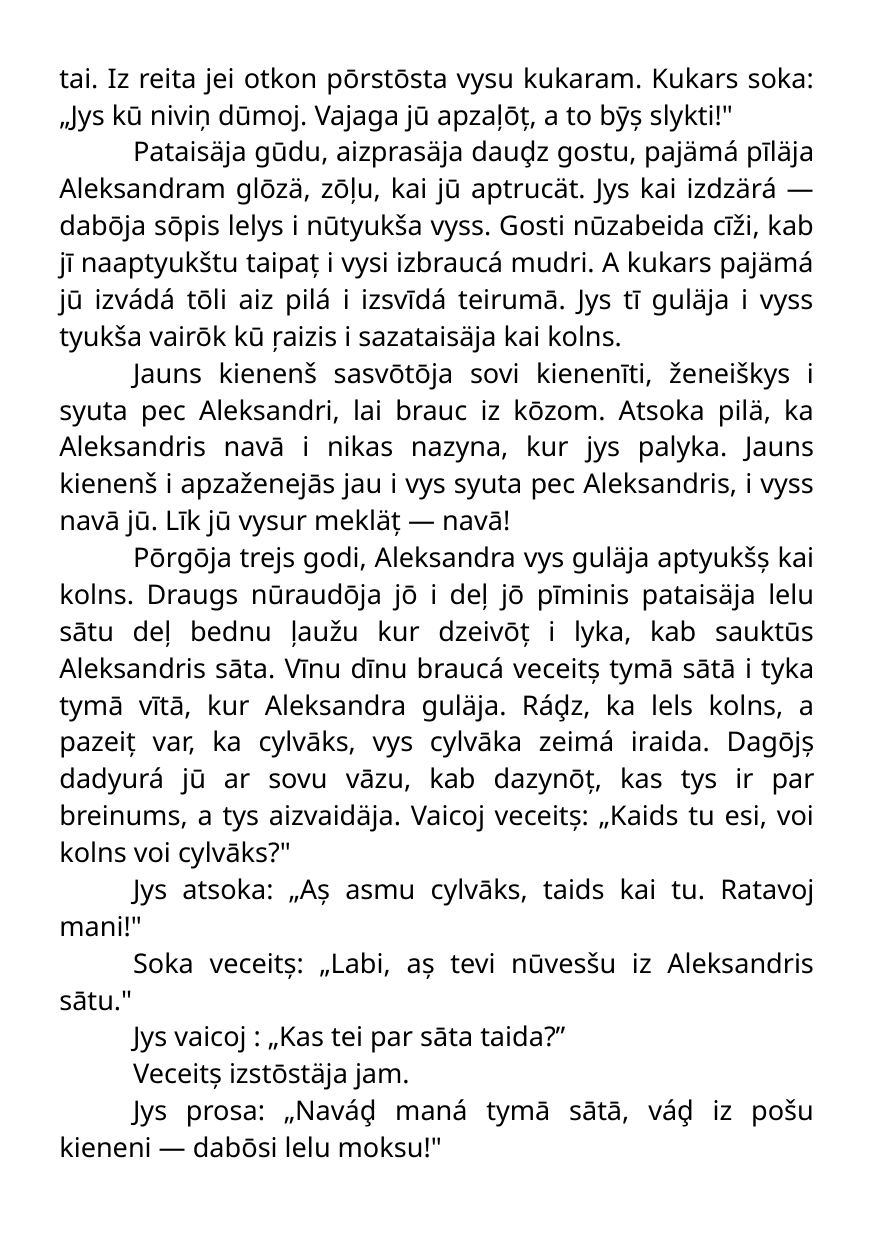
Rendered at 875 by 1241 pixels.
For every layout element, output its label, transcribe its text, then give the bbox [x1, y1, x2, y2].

text Jauns kienenš sasvōtōja sovi kienenīti, ženeiškys i syuta pec Aleksandri, lai brauc iz kōzom. Atsoka pilä, ka Aleksandris navā i nikas nazyna, kur jys palyka. Jauns kienenš i apzaženejās jau i vys syuta pec Aleksandris, i vyss navā jū. Līk jū vysur mekläț — navā! [59, 354, 815, 538]
text Jys vaicoj : „Kas tei par sāta taida?” [59, 1018, 815, 1055]
text Soka veceitș: „Labi, aș tevi nūvesšu iz Aleksandris sātu." [59, 944, 815, 1018]
text Veceitș izstōstäja jam. [59, 1055, 815, 1092]
text tai. Iz reita jei otkon pōrstōsta vysu kukaram. Kukars soka: „Jys kū niviņ dūmoj. Vajaga jū apzaļōț, a to bȳș slykti!" [59, 59, 815, 133]
text Pōrgōja trejs godi, Aleksandra vys guläja aptyukšș kai kolns. Draugs nūraudōja jō i deļ jō pīminis pataisäja lelu sātu deļ bednu ļaužu kur dzeivōț i lyka, kab sauktūs Aleksandris sāta. Vīnu dīnu braucá veceitș tymā sātā i tyka tymā vītā, kur Aleksandra guläja. Ráḑz, ka lels kolns, a pazeiț var, ka cylvāks, vys cylvāka zeimá iraida. Dagōjș dadyurá jū ar sovu vāzu, kab dazynōț, kas tys ir par breinums, a tys aizvaidäja. Vaicoj veceitș: „Kaids tu esi, voi kolns voi cylvāks?" [59, 538, 815, 870]
text Jys atsoka: „Aș asmu cylvāks, taids kai tu. Ratavoj mani!" [59, 870, 815, 944]
text Jys prosa: „Naváḑ maná tymā sātā, váḑ iz pošu kieneni — dabōsi lelu moksu!" [59, 1092, 815, 1165]
text Pataisäja gūdu, aizprasäja dauḑz gostu, pajämá pīläja Aleksandram glōzä, zōļu, kai jū aptrucät. Jys kai izdzärá — dabōja sōpis lelys i nūtyukša vyss. Gosti nūzabeida cīži, kab jī naaptyukštu taipaț i vysi izbraucá mudri. A kukars pajämá jū izvádá tōli aiz pilá i izsvīdá teirumā. Jys tī guläja i vyss tyukša vairōk kū ŗaizis i sazataisäja kai kolns. [59, 133, 815, 354]
